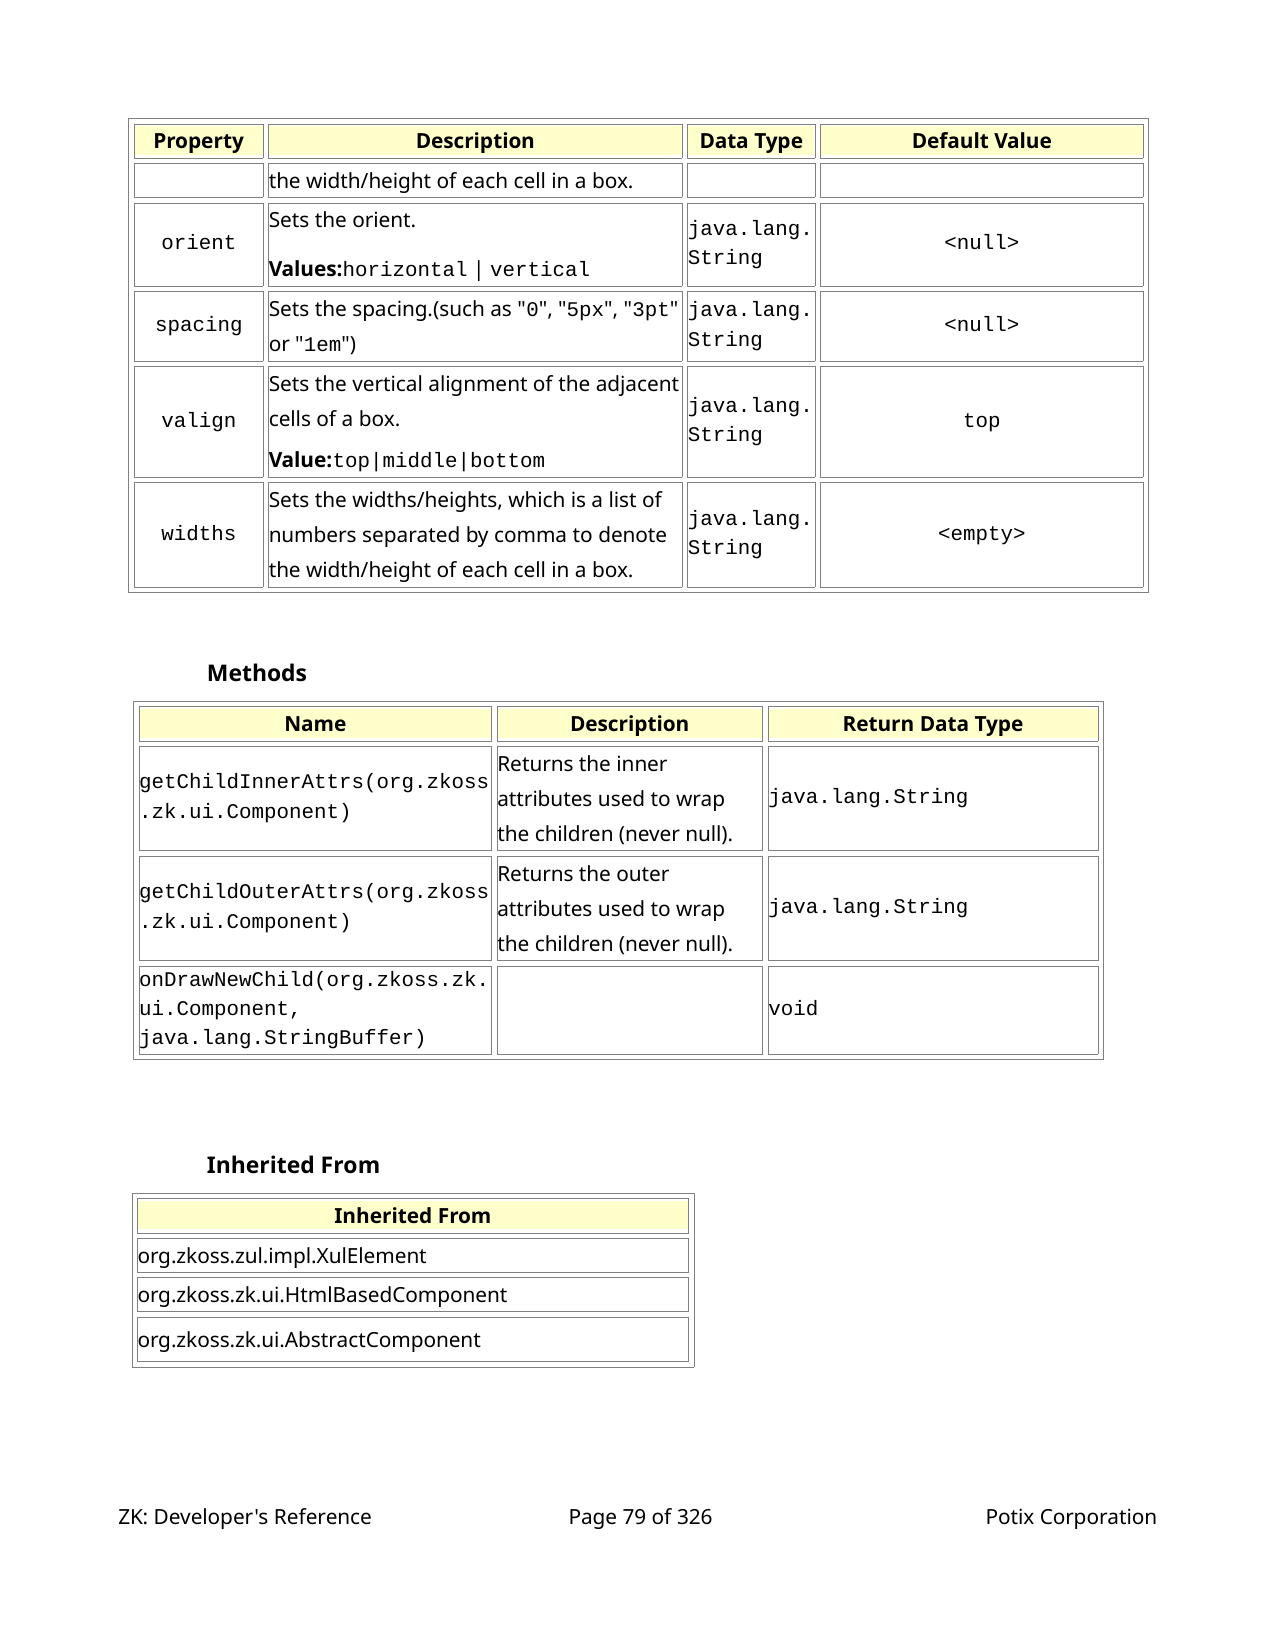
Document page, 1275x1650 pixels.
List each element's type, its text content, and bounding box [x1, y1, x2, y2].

table_cell java.lang.String [685, 286, 817, 361]
table_cell java.lang.String [685, 197, 817, 286]
table_cell the width/height of each cell in a box. [266, 158, 685, 197]
table_cell java.lang.String [765, 850, 1101, 960]
table_cell orient [131, 197, 266, 286]
table_cell valign [131, 361, 266, 477]
table_cell Returns the outer attributes used to wrap the children (never null). [494, 850, 765, 960]
table_cell Sets the spacing.(such as "0", "5px", "3pt" or "1em") [266, 286, 685, 361]
table_header Data Type [685, 119, 817, 158]
table_cell java.lang.String [765, 741, 1101, 850]
table_cell java.lang.String [685, 361, 817, 477]
table_cell top [818, 361, 1146, 477]
table_cell Sets the vertical alignment of the adjacent cells of a box. Value:top|middle|bottom [266, 361, 685, 477]
table_cell <null> [818, 197, 1146, 286]
table_header Description [266, 119, 685, 158]
table_header Default Value [818, 119, 1146, 158]
table_cell [494, 960, 765, 1054]
table_cell Returns the inner attributes used to wrap the children (never null). [494, 741, 765, 850]
table_cell spacing [131, 286, 266, 361]
subtitle Inherited From [207, 1149, 1157, 1180]
table_cell [498, 967, 762, 1054]
table_cell getChildOuterAttrs(org.zkoss.zk.ui.Component) [136, 850, 494, 960]
table_header Return Data Type [765, 702, 1101, 741]
table_cell getChildInnerAttrs(org.zkoss.zk.ui.Component) [136, 741, 494, 850]
table_cell org.zkoss.zk.ui.AbstractComponent [134, 1311, 691, 1361]
table_cell [818, 158, 1146, 197]
table_header Description [494, 702, 765, 741]
table_cell Sets the orient. Values:horizontal | vertical [266, 197, 685, 286]
table_header Name [136, 702, 494, 741]
table_cell onDrawNewChild(org.zkoss.zk.ui.Component, java.lang.StringBuffer) [136, 960, 494, 1054]
table_header Inherited From [134, 1194, 691, 1232]
table_header Property [131, 119, 266, 158]
table_cell Sets the widths/heights, which is a list of numbers separated by comma to denote the width/height of each cell in a box. [266, 477, 685, 587]
table_cell [685, 158, 817, 197]
table_cell <empty> [818, 477, 1146, 587]
table_cell void [765, 960, 1101, 1054]
table_cell org.zkoss.zk.ui.HtmlBasedComponent [134, 1272, 691, 1311]
subtitle Methods [207, 657, 1157, 688]
table_cell [131, 158, 266, 197]
table_cell java.lang.String [685, 477, 817, 587]
table_cell org.zkoss.zul.impl.XulElement [134, 1233, 691, 1272]
table_cell <null> [818, 286, 1146, 361]
table_cell widths [131, 477, 266, 587]
